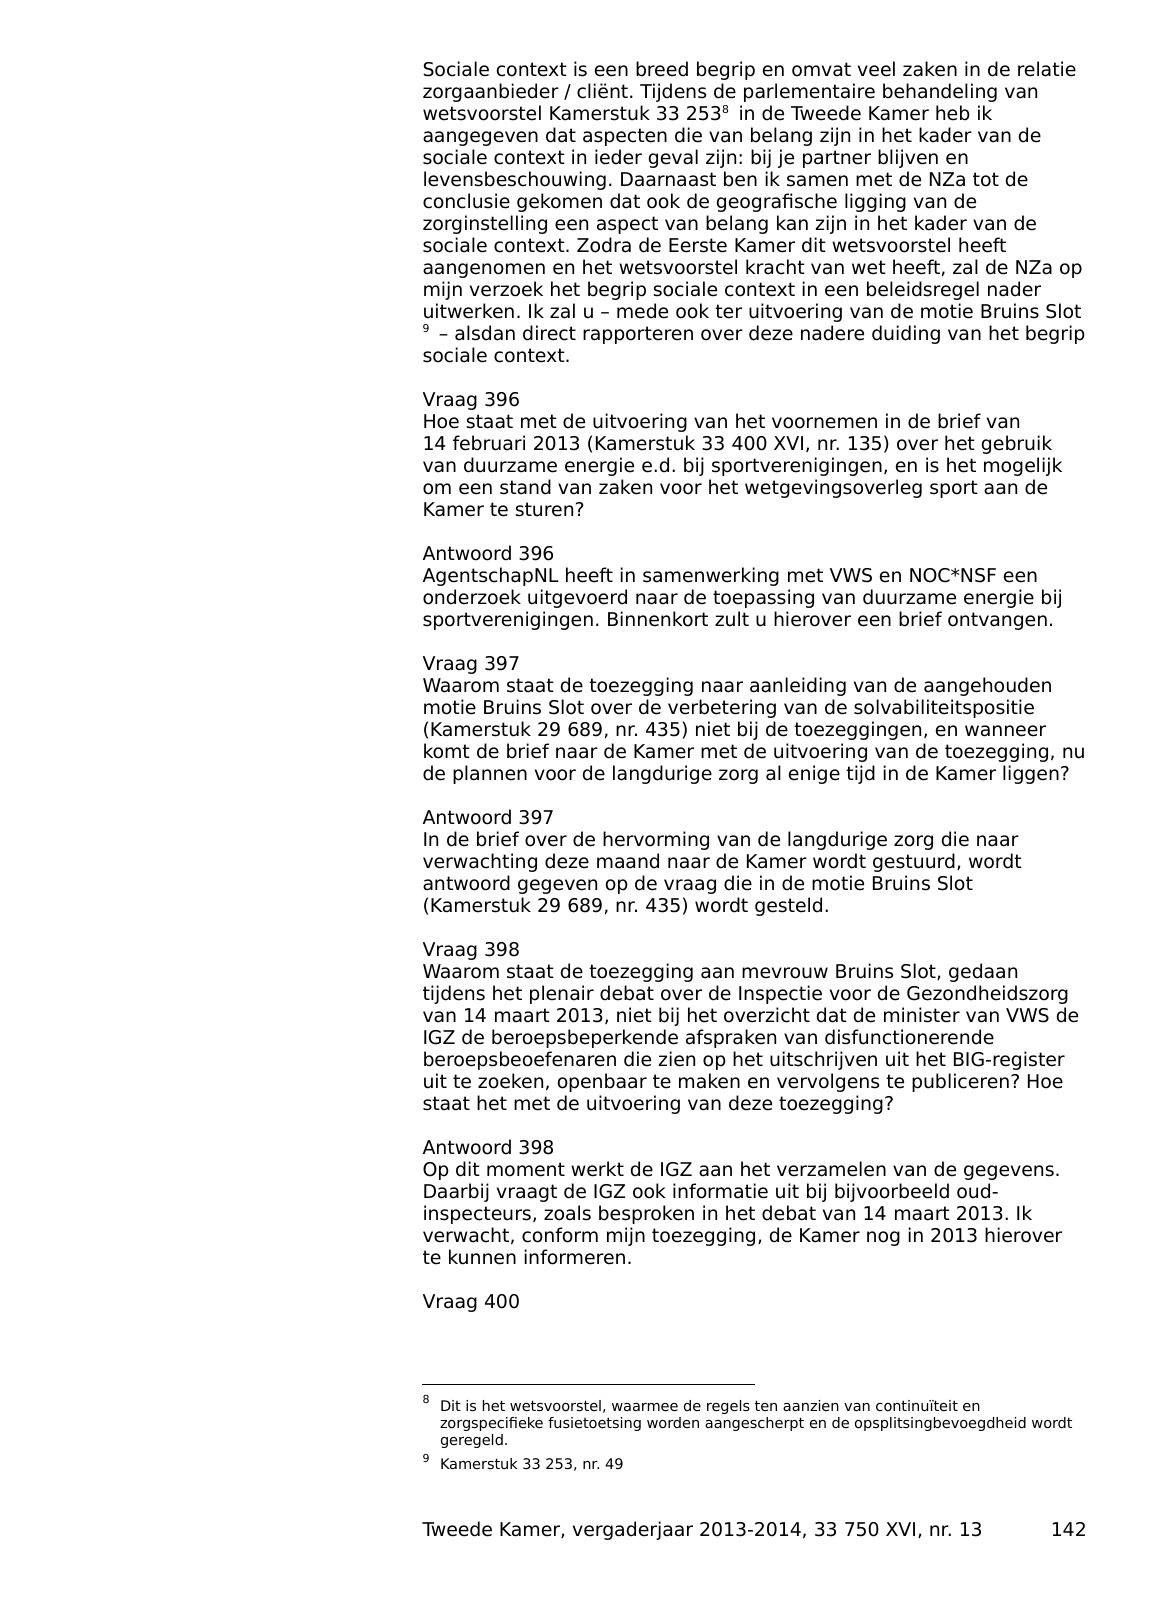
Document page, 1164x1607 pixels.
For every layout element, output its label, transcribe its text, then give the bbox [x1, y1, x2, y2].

text Antwoord 397 [422, 807, 1087, 829]
text In de brief over de hervorming van de langdurige zorg die naar verwachting deze maand naar de Kamer wordt gestuurd, wordt antwoord gegeven op de vraag die in de motie Bruins Slot (Kamerstuk 29 689, nr. 435) wordt gesteld. [422, 829, 1087, 917]
text Hoe staat met de uitvoering van het voornemen in de brief van 14 februari 2013 (Kamerstuk 33 400 XVI, nr. 135) over het gebruik van duurzame energie e.d. bij sportverenigingen, en is het mogelijk om een stand van zaken voor het wetgevingsoverleg sport aan de Kamer te sturen? [422, 411, 1087, 521]
text Vraag 397 [422, 653, 1087, 675]
text Kamerstuk 33 253, nr. 49 [422, 1452, 1087, 1474]
text Vraag 400 [422, 1291, 1087, 1313]
text AgentschapNL heeft in samenwerking met VWS en NOC*NSF een onderzoek uitgevoerd naar de toepassing van duurzame energie bij sportverenigingen. Binnenkort zult u hierover een brief ontvangen. [422, 565, 1087, 631]
text Waarom staat de toezegging naar aanleiding van de aangehouden motie Bruins Slot over de verbetering van de solvabiliteitspositie (Kamerstuk 29 689, nr. 435) niet bij de toezeggingen, en wanneer komt de brief naar de Kamer met de uitvoering van de toezegging, nu de plannen voor de langdurige zorg al enige tijd in de Kamer liggen? [422, 675, 1087, 785]
text Antwoord 398 [422, 1137, 1087, 1159]
text Antwoord 396 [422, 543, 1087, 565]
text Dit is het wetsvoorstel, waarmee de regels ten aanzien van continuïteit en zorgspecifieke fusietoetsing worden aangescherpt en de opsplitsingbevoegdheid wordt geregeld. [422, 1393, 1087, 1449]
text Op dit moment werkt de IGZ aan het verzamelen van de gegevens. Daarbij vraagt de IGZ ook informatie uit bij bijvoorbeeld oud-inspecteurs, zoals besproken in het debat van 14 maart 2013. Ik verwacht, conform mijn toezegging, de Kamer nog in 2013 hierover te kunnen informeren. [422, 1159, 1087, 1269]
text Waarom staat de toezegging aan mevrouw Bruins Slot, gedaan tijdens het plenair debat over de Inspectie voor de Gezondheidszorg van 14 maart 2013, niet bij het overzicht dat de minister van VWS de IGZ de beroepsbeperkende afspraken van disfunctionerende beroepsbeoefenaren die zien op het uitschrijven uit het BIG-register uit te zoeken, openbaar te maken en vervolgens te publiceren? Hoe staat het met de uitvoering van deze toezegging? [422, 961, 1087, 1115]
text Vraag 396 [422, 389, 1087, 411]
text Vraag 398 [422, 939, 1087, 961]
text Sociale context is een breed begrip en omvat veel zaken in de relatie zorgaanbieder / cliënt. Tijdens de parlementaire behandeling van wetsvoorstel Kamerstuk 33 253 in de Tweede Kamer heb ik aangegeven dat aspecten die van belang zijn in het kader van de sociale context in ieder geval zijn: bij je partner blijven en levensbeschouwing. Daarnaast ben ik samen met de NZa tot de conclusie gekomen dat ook de geografische ligging van de zorginstelling een aspect van belang kan zijn in het kader van de sociale context. Zodra de Eerste Kamer dit wetsvoorstel heeft aangenomen en het wetsvoorstel kracht van wet heeft, zal de NZa op mijn verzoek het begrip sociale context in een beleidsregel nader uitwerken. Ik zal u – mede ook ter uitvoering van de motie Bruins Slot – alsdan direct rapporteren over deze nadere duiding van het begrip sociale context. [422, 59, 1087, 367]
